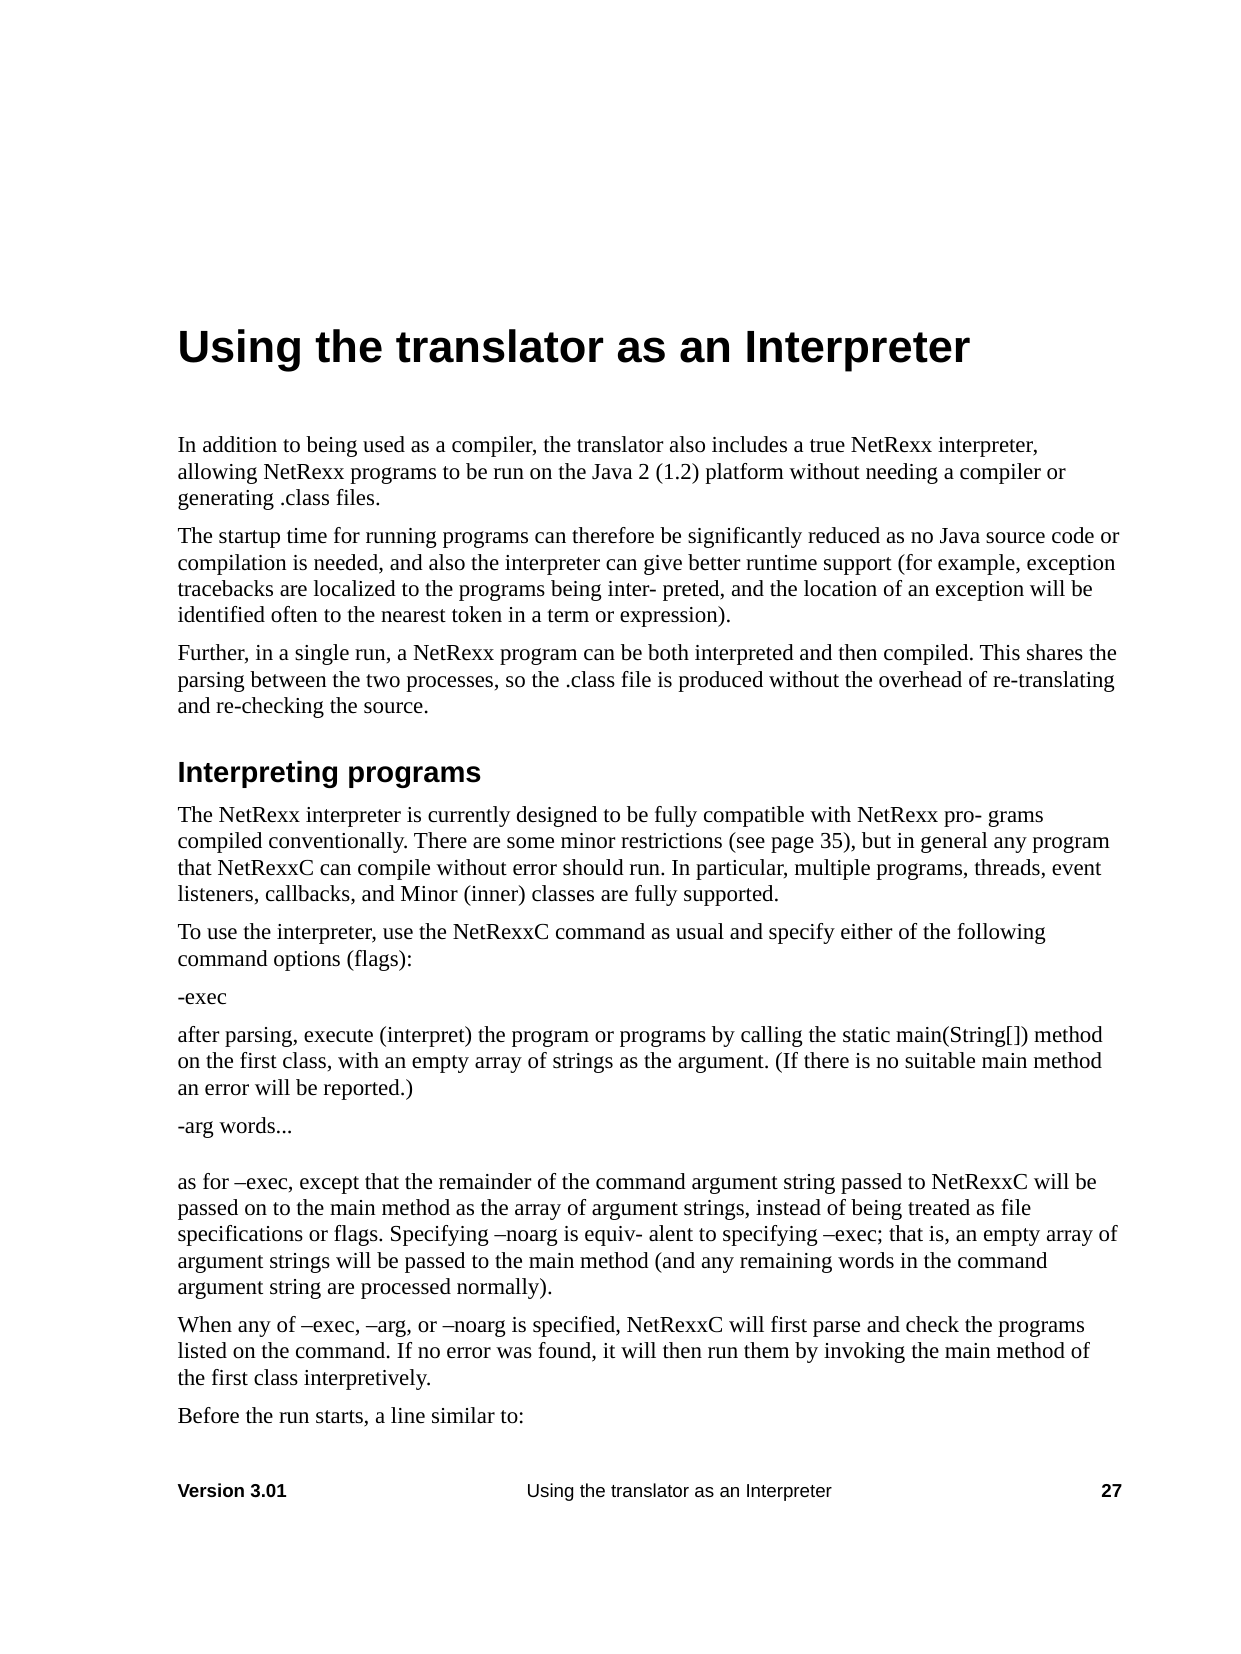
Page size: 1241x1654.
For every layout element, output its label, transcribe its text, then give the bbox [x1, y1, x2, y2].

subtitle Interpreting programs [177, 755, 1122, 789]
text after parsing, execute (interpret) the program or programs by calling the static main(String[]) method on the first class, with an empty array of strings as the argument. (If there is no suitable main method an error will be reported.) [177, 1021, 1122, 1100]
text Further, in a single run, a NetRexx program can be both interpreted and then compiled. This shares the parsing between the two processes, so the .class file is produced without the overhead of re-translating and re-checking the source. [177, 639, 1122, 718]
text In addition to being used as a compiler, the translator also includes a true NetRexx interpreter, allowing NetRexx programs to be run on the Java 2 (1.2) platform without needing a compiler or generating .class files. [177, 431, 1122, 510]
text -exec [177, 983, 1122, 1009]
subtitle Using the translator as an Interpreter [177, 320, 1122, 372]
text -arg words... [177, 1112, 1122, 1138]
text The startup time for running programs can therefore be significantly reduced as no Java source code or compilation is needed, and also the interpreter can give better runtime support (for example, exception tracebacks are localized to the programs being inter- preted, and the location of an exception will be identified often to the nearest token in a term or expression). [177, 522, 1122, 628]
text To use the interpreter, use the NetRexxC command as usual and specify either of the following command options (flags): [177, 918, 1122, 971]
text Before the run starts, a line similar to: [177, 1402, 1122, 1428]
text The NetRexx interpreter is currently designed to be fully compatible with NetRexx pro- grams compiled conventionally. There are some minor restrictions (see page 35), but in general any program that NetRexxC can compile without error should run. In particular, multiple programs, threads, event listeners, callbacks, and Minor (inner) classes are fully supported. [177, 801, 1122, 907]
text as for –exec, except that the remainder of the command argument string passed to NetRexxC will be passed on to the main method as the array of argument strings, instead of being treated as file specifications or flags. Specifying –noarg is equiv- alent to specifying –exec; that is, an empty array of argument strings will be passed to the main method (and any remaining words in the command argument string are processed normally). [177, 1168, 1122, 1299]
text When any of –exec, –arg, or –noarg is specified, NetRexxC will first parse and check the programs listed on the command. If no error was found, it will then run them by invoking the main method of the first class interpretively. [177, 1311, 1122, 1390]
